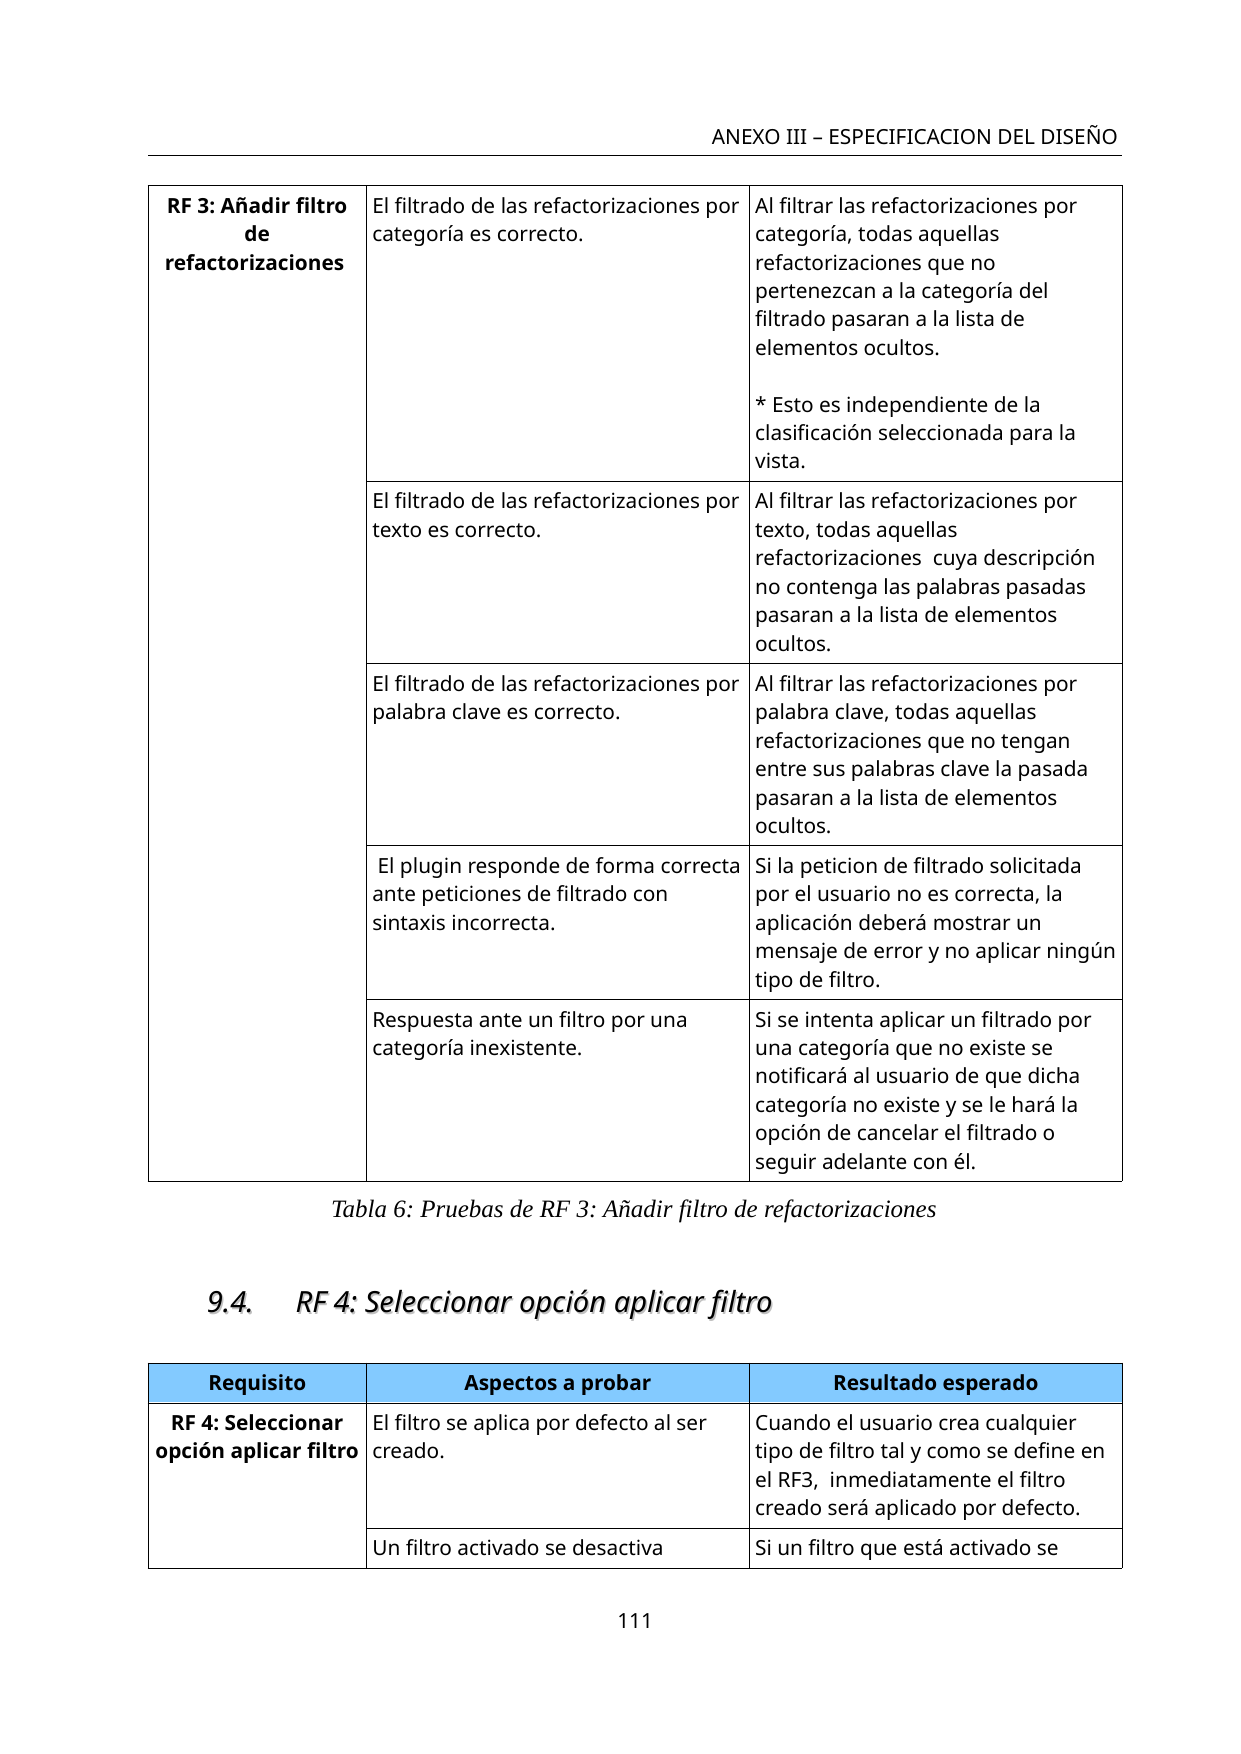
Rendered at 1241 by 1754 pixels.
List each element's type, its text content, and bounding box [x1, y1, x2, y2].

table_cell Al filtrar las refactorizaciones por categoría, todas aquellas refactorizaciones que no pertenezcan a la categoría del filtrado pasaran a la lista de elementos ocultos. * Esto es independiente de la clasificación seleccionada para la vista. [750, 186, 1122, 481]
table_cell RF 4: Seleccionar opción aplicar filtro [149, 1404, 366, 1568]
table_header Resultado esperado [750, 1364, 1122, 1402]
table_cell Si la peticion de filtrado solicitada por el usuario no es correcta, la aplicación deberá mostrar un mensaje de error y no aplicar ningún tipo de filtro. [750, 846, 1122, 999]
table_cell El filtrado de las refactorizaciones por texto es correcto. [367, 482, 749, 663]
table_cell El filtrado de las refactorizaciones por categoría es correcto. [367, 186, 749, 481]
table_header Aspectos a probar [367, 1364, 749, 1402]
table_cell Cuando el usuario crea cualquier tipo de filtro tal y como se define en el RF3, inmediatamente el filtro creado será aplicado por defecto. [750, 1404, 1122, 1528]
text Tabla 6: Pruebas de RF 3: Añadir filtro de refactorizaciones [148, 1194, 1122, 1222]
table_cell Al filtrar las refactorizaciones por palabra clave, todas aquellas refactorizaciones que no tengan entre sus palabras clave la pasada pasaran a la lista de elementos ocultos. [750, 664, 1122, 845]
table_cell El filtrado de las refactorizaciones por palabra clave es correcto. [367, 664, 749, 845]
table_cell Si un filtro que está activado se [750, 1529, 1122, 1568]
table_cell Si se intenta aplicar un filtrado por una categoría que no existe se notificará al usuario de que dicha categoría no existe y se le hará la opción de cancelar el filtrado o seguir adelante con él. [750, 1000, 1122, 1181]
table_cell El plugin responde de forma correcta ante peticiones de filtrado con sintaxis incorrecta. [367, 846, 749, 999]
table_cell Un filtro activado se desactiva [367, 1529, 749, 1568]
table_cell Al filtrar las refactorizaciones por texto, todas aquellas refactorizaciones cuya descripción no contenga las palabras pasadas pasaran a la lista de elementos ocultos. [750, 482, 1122, 663]
table_cell RF 3: Añadir filtro de refactorizaciones [149, 186, 366, 1181]
subtitle RF 4: Seleccionar opción aplicar filtro [207, 1282, 1122, 1321]
table_cell El filtro se aplica por defecto al ser creado. [367, 1404, 749, 1528]
table_cell Respuesta ante un filtro por una categoría inexistente. [367, 1000, 749, 1181]
table_header Requisito [149, 1364, 366, 1402]
